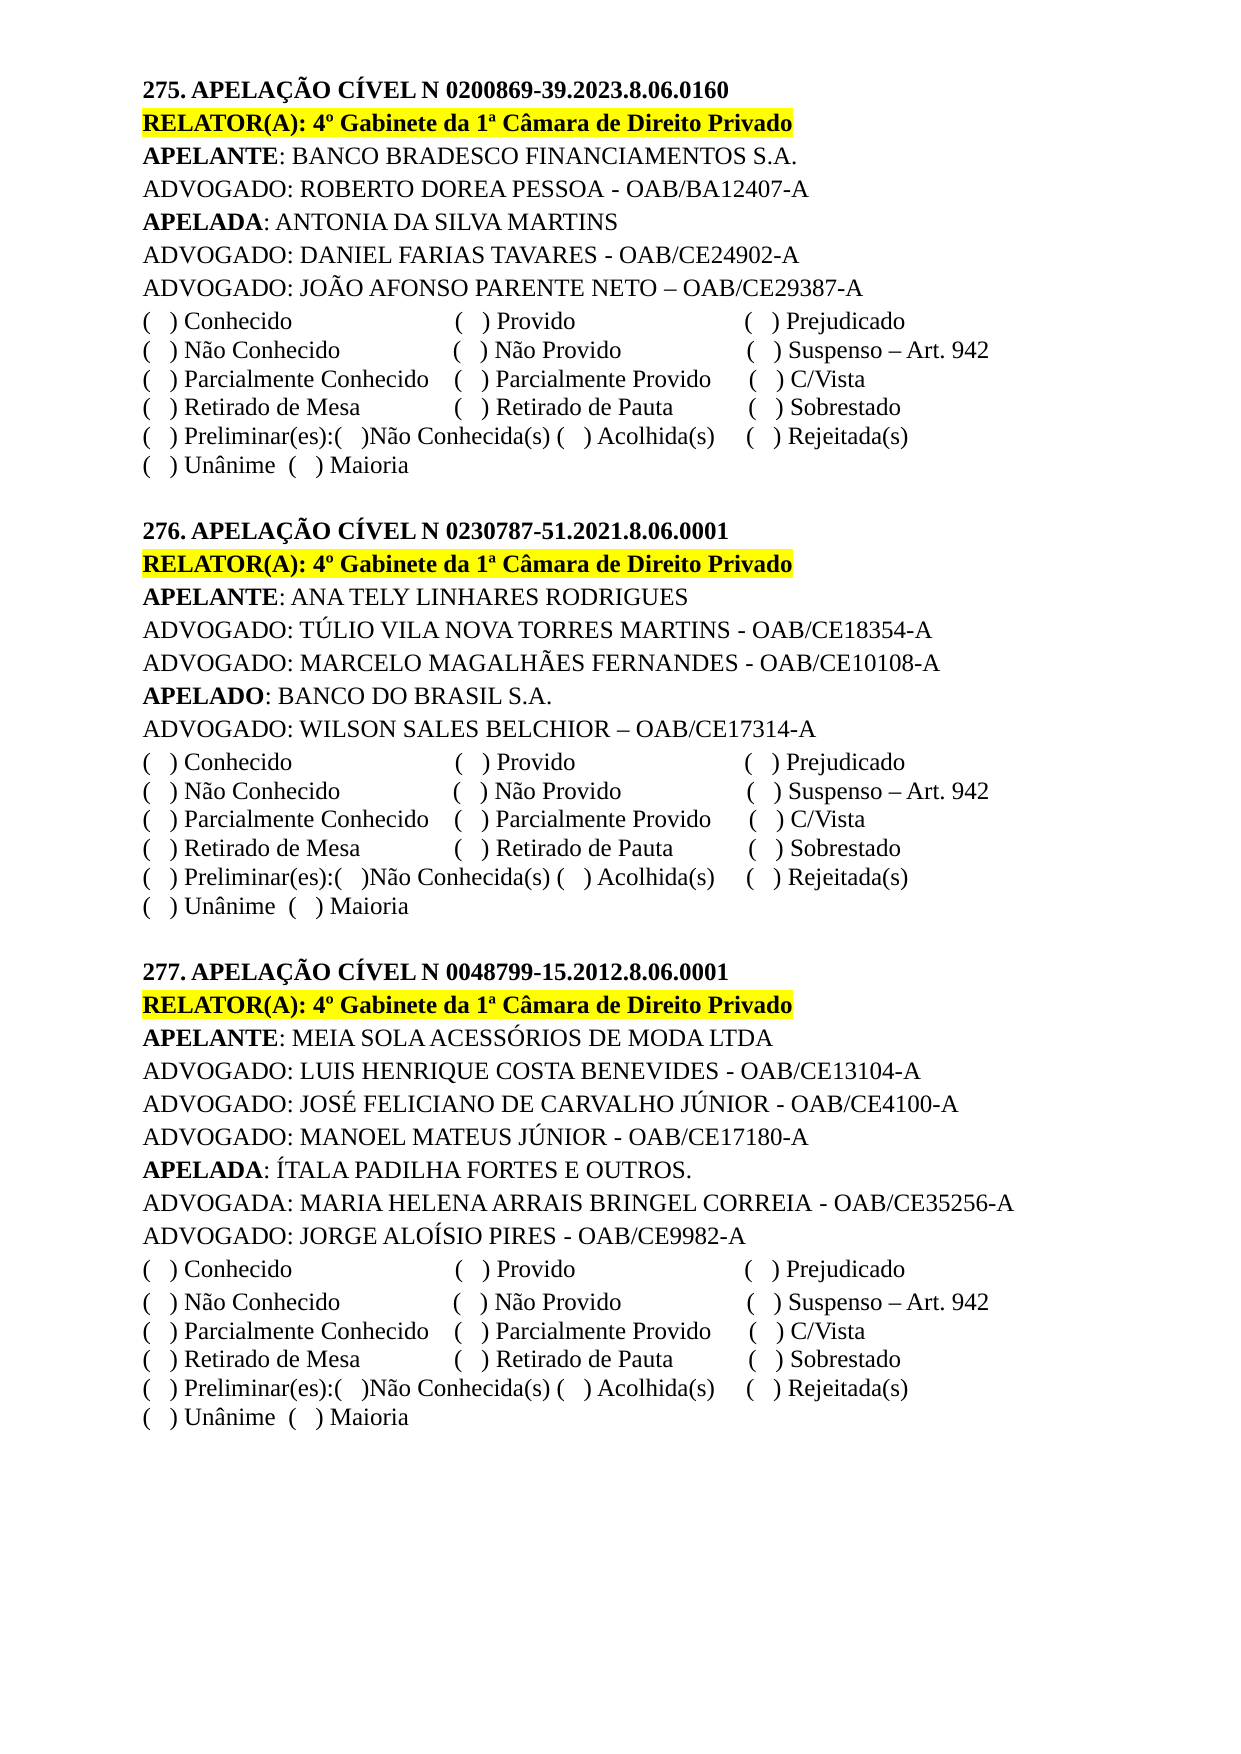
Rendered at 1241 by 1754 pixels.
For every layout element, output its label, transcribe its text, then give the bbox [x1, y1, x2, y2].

text ( ) Não Conhecido ( ) Não Provido ( ) Suspenso – Art. 942 [142, 335, 1158, 364]
text ( ) Parcialmente Conhecido ( ) Parcialmente Provido ( ) C/Vista [142, 364, 1158, 392]
text ( ) Retirado de Mesa ( ) Retirado de Pauta ( ) Sobrestado [142, 392, 1158, 421]
text ( ) Unânime ( ) Maioria 277. APELAÇÃO CÍVEL N 0048799-15.2012.8.06.0001 RELATOR(A): 4º Gabinete da 1ª Câmara de Direito Privado APELANTE: MEIA SOLA ACESSÓRIOS DE MODA LTDA ADVOGADO: LUIS HENRIQUE COSTA BENEVIDES - OAB/CE13104-A ADVOGADO: JOSÉ FELICIANO DE CARVALHO JÚNIOR - OAB/CE4100-A ADVOGADO: MANOEL MATEUS JÚNIOR - OAB/CE17180-A APELADA: ÍTALA PADILHA FORTES E OUTROS. ADVOGADA: MARIA HELENA ARRAIS BRINGEL CORREIA - OAB/CE35256-A ADVOGADO: JORGE ALOÍSIO PIRES - OAB/CE9982-A ( ) Conhecido ( ) Provido ( ) Prejudicado [142, 891, 1141, 1283]
text ( ) Conhecido ( ) Provido ( ) Prejudicado [142, 306, 1141, 335]
text ( ) Preliminar(es):( )Não Conhecida(s) ( ) Acolhida(s) ( ) Rejeitada(s) [142, 421, 1158, 450]
text ( ) Unânime ( ) Maioria [142, 1402, 1141, 1497]
text ( ) Retirado de Mesa ( ) Retirado de Pauta ( ) Sobrestado [142, 1344, 1158, 1373]
text ( ) Preliminar(es):( )Não Conhecida(s) ( ) Acolhida(s) ( ) Rejeitada(s) [142, 1373, 1158, 1402]
text ( ) Conhecido ( ) Provido ( ) Prejudicado [142, 747, 1141, 776]
text ( ) Retirado de Mesa ( ) Retirado de Pauta ( ) Sobrestado [142, 833, 1158, 862]
text ( ) Parcialmente Conhecido ( ) Parcialmente Provido ( ) C/Vista [142, 1316, 1158, 1344]
text 275. APELAÇÃO CÍVEL N 0200869-39.2023.8.06.0160 RELATOR(A): 4º Gabinete da 1ª Câmara de Direito Privado APELANTE: BANCO BRADESCO FINANCIAMENTOS S.A. ADVOGADO: ROBERTO DOREA PESSOA - OAB/BA12407-A APELADA: ANTONIA DA SILVA MARTINS ADVOGADO: DANIEL FARIAS TAVARES - OAB/CE24902-A ADVOGADO: JOÃO AFONSO PARENTE NETO – OAB/CE29387-A [142, 75, 1141, 302]
text ( ) Preliminar(es):( )Não Conhecida(s) ( ) Acolhida(s) ( ) Rejeitada(s) [142, 862, 1158, 891]
text ( ) Parcialmente Conhecido ( ) Parcialmente Provido ( ) C/Vista [142, 804, 1158, 833]
text ( ) Unânime ( ) Maioria 276. APELAÇÃO CÍVEL N 0230787-51.2021.8.06.0001 RELATOR(A): 4º Gabinete da 1ª Câmara de Direito Privado APELANTE: ANA TELY LINHARES RODRIGUES ADVOGADO: TÚLIO VILA NOVA TORRES MARTINS - OAB/CE18354-A ADVOGADO: MARCELO MAGALHÃES FERNANDES - OAB/CE10108-A APELADO: BANCO DO BRASIL S.A. ADVOGADO: WILSON SALES BELCHIOR – OAB/CE17314-A [142, 450, 1141, 743]
text ( ) Não Conhecido ( ) Não Provido ( ) Suspenso – Art. 942 [142, 776, 1158, 804]
text ( ) Não Conhecido ( ) Não Provido ( ) Suspenso – Art. 942 [142, 1287, 1158, 1316]
